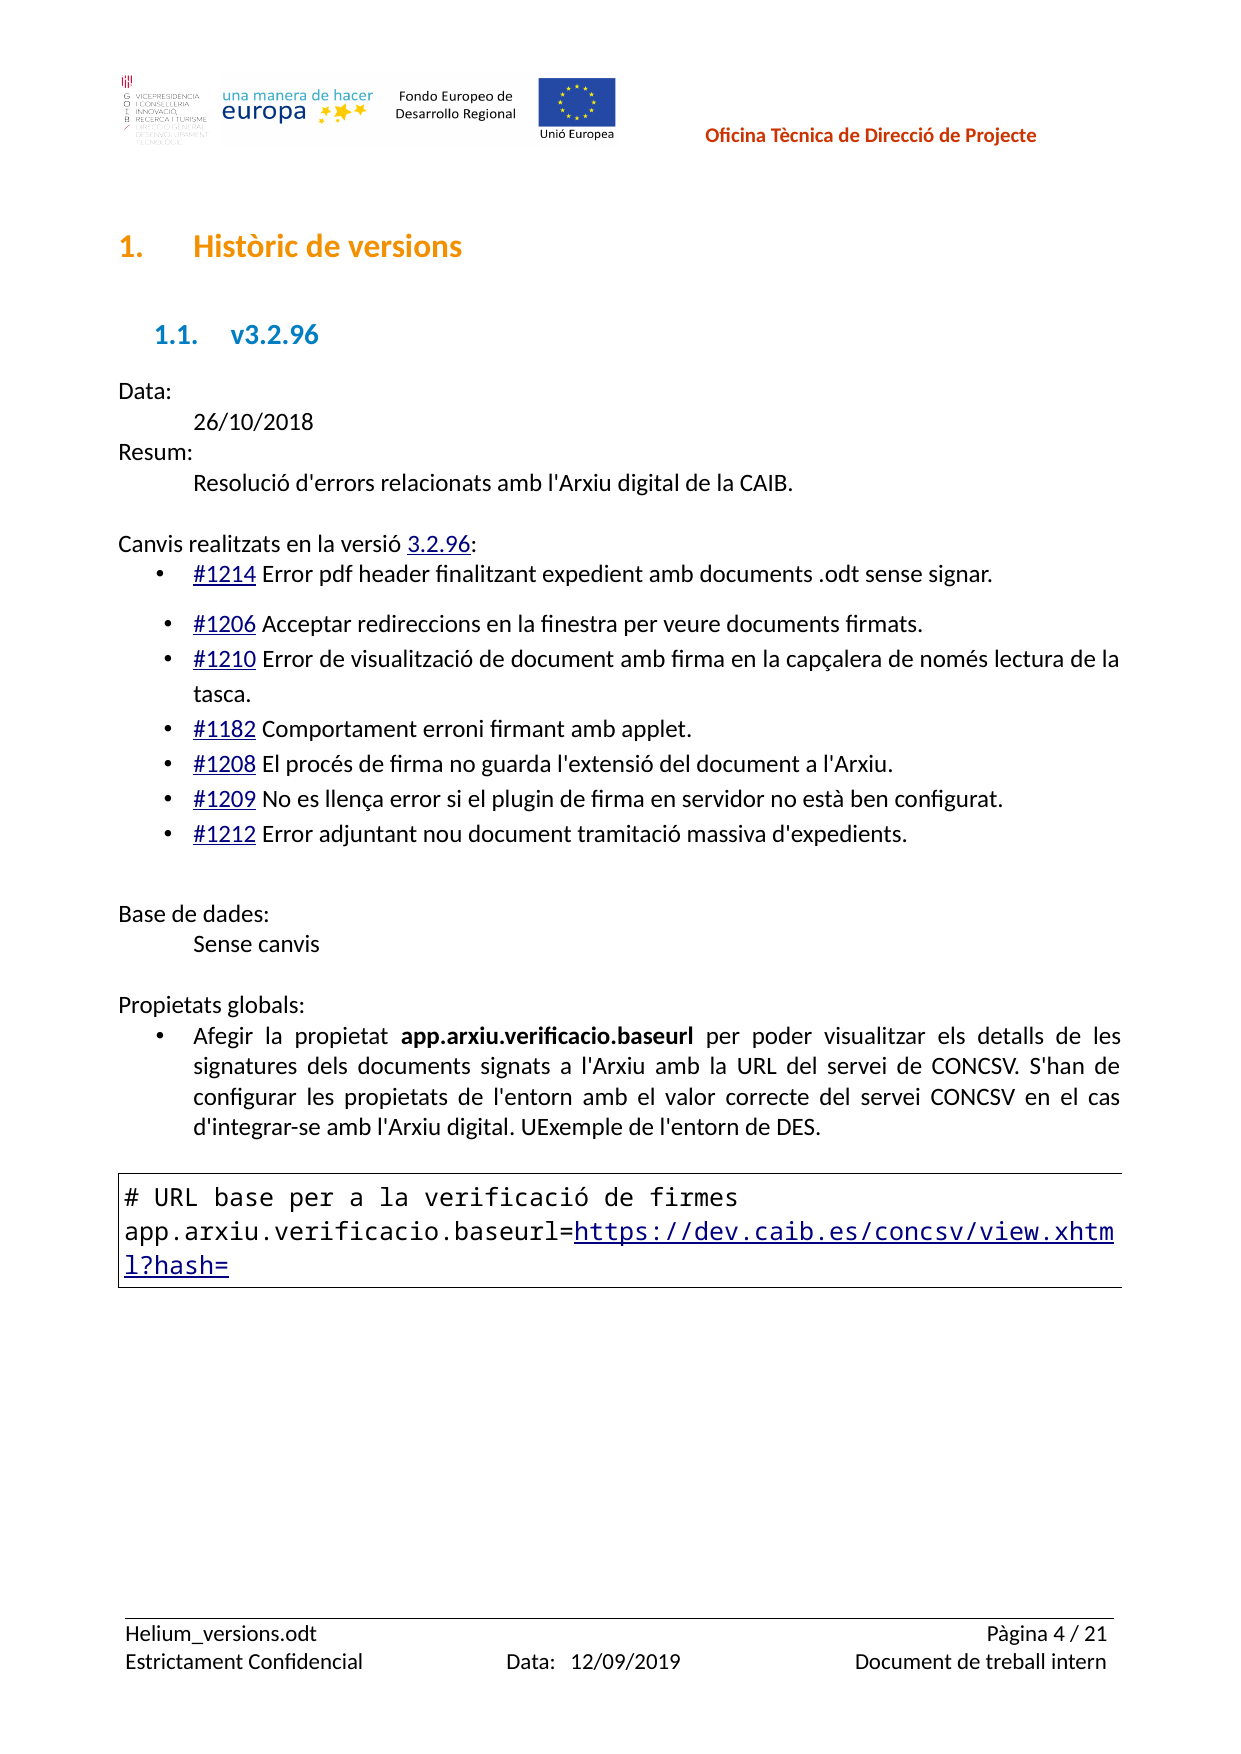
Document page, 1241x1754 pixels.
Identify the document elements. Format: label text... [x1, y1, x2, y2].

list #1209 No es llença error si el plugin de firma en servidor no està ben configurat. [164, 783, 1122, 813]
text Resolució d'errors relacionats amb l'Arxiu digital de la CAIB. [118, 467, 1122, 497]
picture [219, 73, 621, 147]
list #1214 Error pdf header finalitzant expedient amb documents .odt sense signar. [156, 558, 1122, 589]
text 26/10/2018 [118, 406, 1122, 436]
text Sense canvis [118, 928, 1122, 959]
text Propietats globals: [118, 989, 1122, 1020]
text Resum: [118, 436, 1122, 467]
list #1212 Error adjuntant nou document tramitació massiva d'expedients. [164, 818, 1122, 848]
subtitle Històric de versions [118, 225, 1122, 266]
list #1208 El procés de firma no guarda l'extensió del document a l'Arxiu. [164, 748, 1122, 778]
text Base de dades: [118, 898, 1122, 928]
list #1182 Comportament erroni firmant amb applet. [164, 713, 1122, 743]
text Data: [118, 375, 1122, 406]
list #1210 Error de visualització de document amb firma en la capçalera de només lectura de la tasca. [164, 643, 1122, 708]
picture [118, 73, 213, 147]
subtitle v3.2.96 [153, 316, 1122, 351]
list #1206 Acceptar redireccions en la finestra per veure documents firmats. [164, 608, 1122, 638]
table_header # URL base per a la verificació de firmes app.arxiu.verificacio.baseurl=https://dev.caib.es/concsv/view.xhtml?hash= [119, 1174, 1122, 1287]
text Canvis realitzats en la versió 3.2.96: [118, 528, 1122, 558]
list Afegir la propietat app.arxiu.verificacio.baseurl per poder visualitzar els detalls de les signatures dels documents signats a l'Arxiu amb la URL del servei de CONCSV. S'han de configurar les propietats de l'entorn amb el valor correcte del servei CONCSV en el cas d'integrar-se amb l'Arxiu digital. UExemple de l'entorn de DES. [156, 1020, 1122, 1142]
